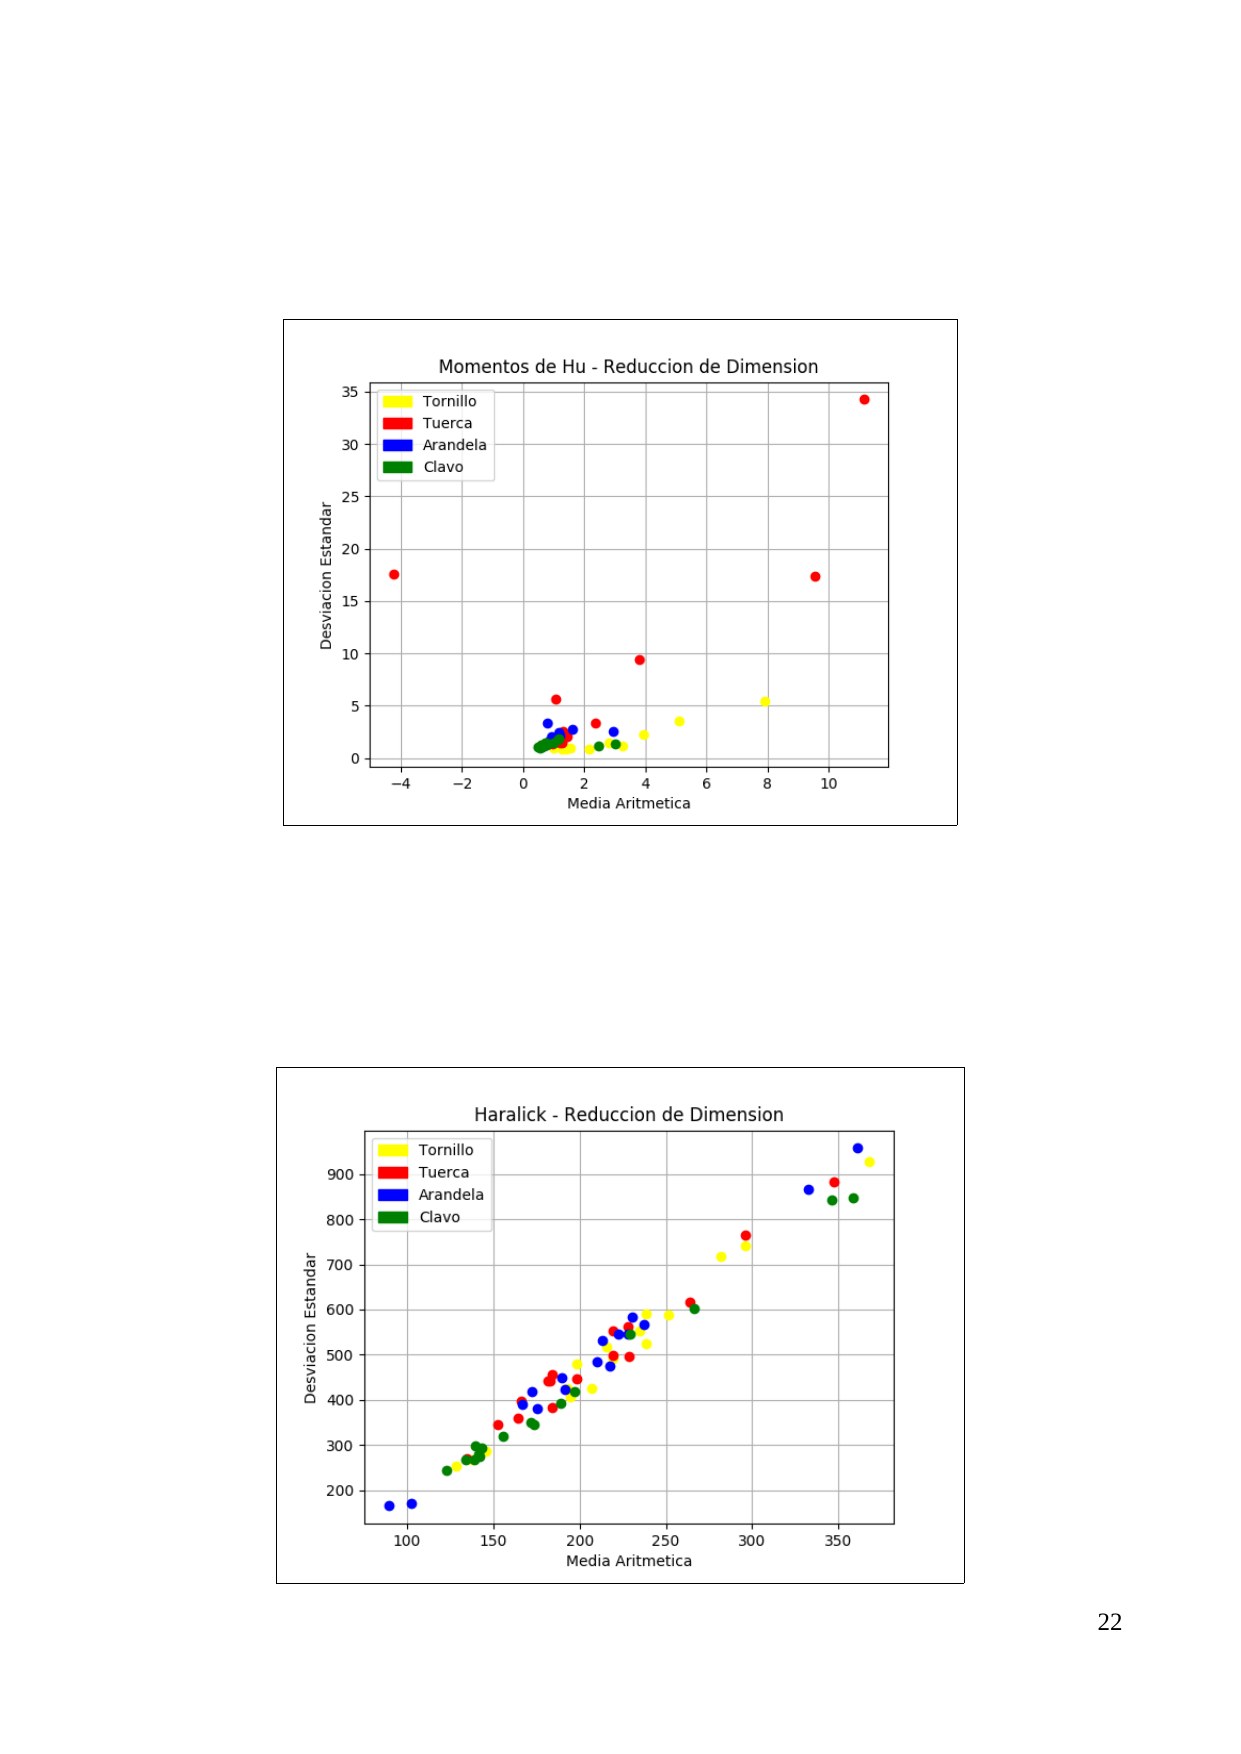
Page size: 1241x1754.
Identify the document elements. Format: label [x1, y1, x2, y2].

picture [279, 1070, 962, 1580]
picture [286, 322, 954, 822]
